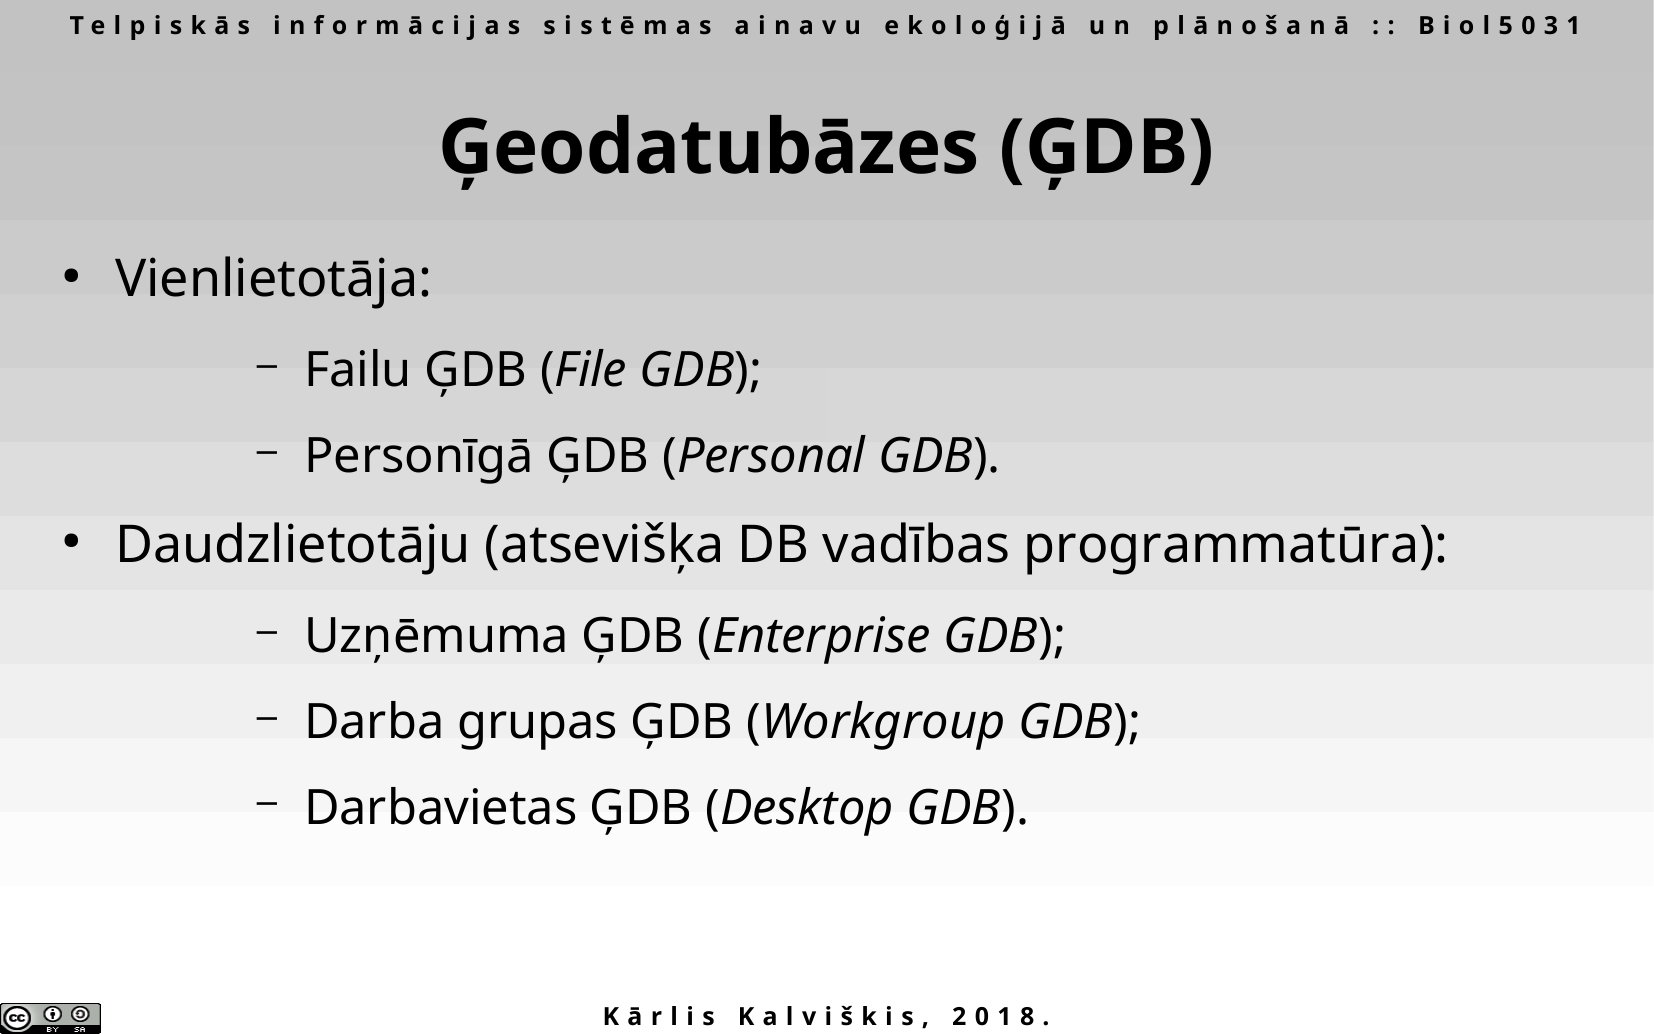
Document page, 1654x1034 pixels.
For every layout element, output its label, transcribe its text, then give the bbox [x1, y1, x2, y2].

list Vienlietotāja: Failu ĢDB (File GDB); Personīgā ĢDB (Personal GDB). Daudzlietotāju (atsevišķa DB vadības programmatūra): Uzņēmuma ĢDB (Enterprise GDB); Darba grupas ĢDB (Workgroup GDB); Darbavietas ĢDB (Desktop GDB). [44, 241, 1610, 928]
title Ģeodatubāzes (ĢDB) [29, 41, 1625, 247]
picture [0, 0, 1654, 1034]
